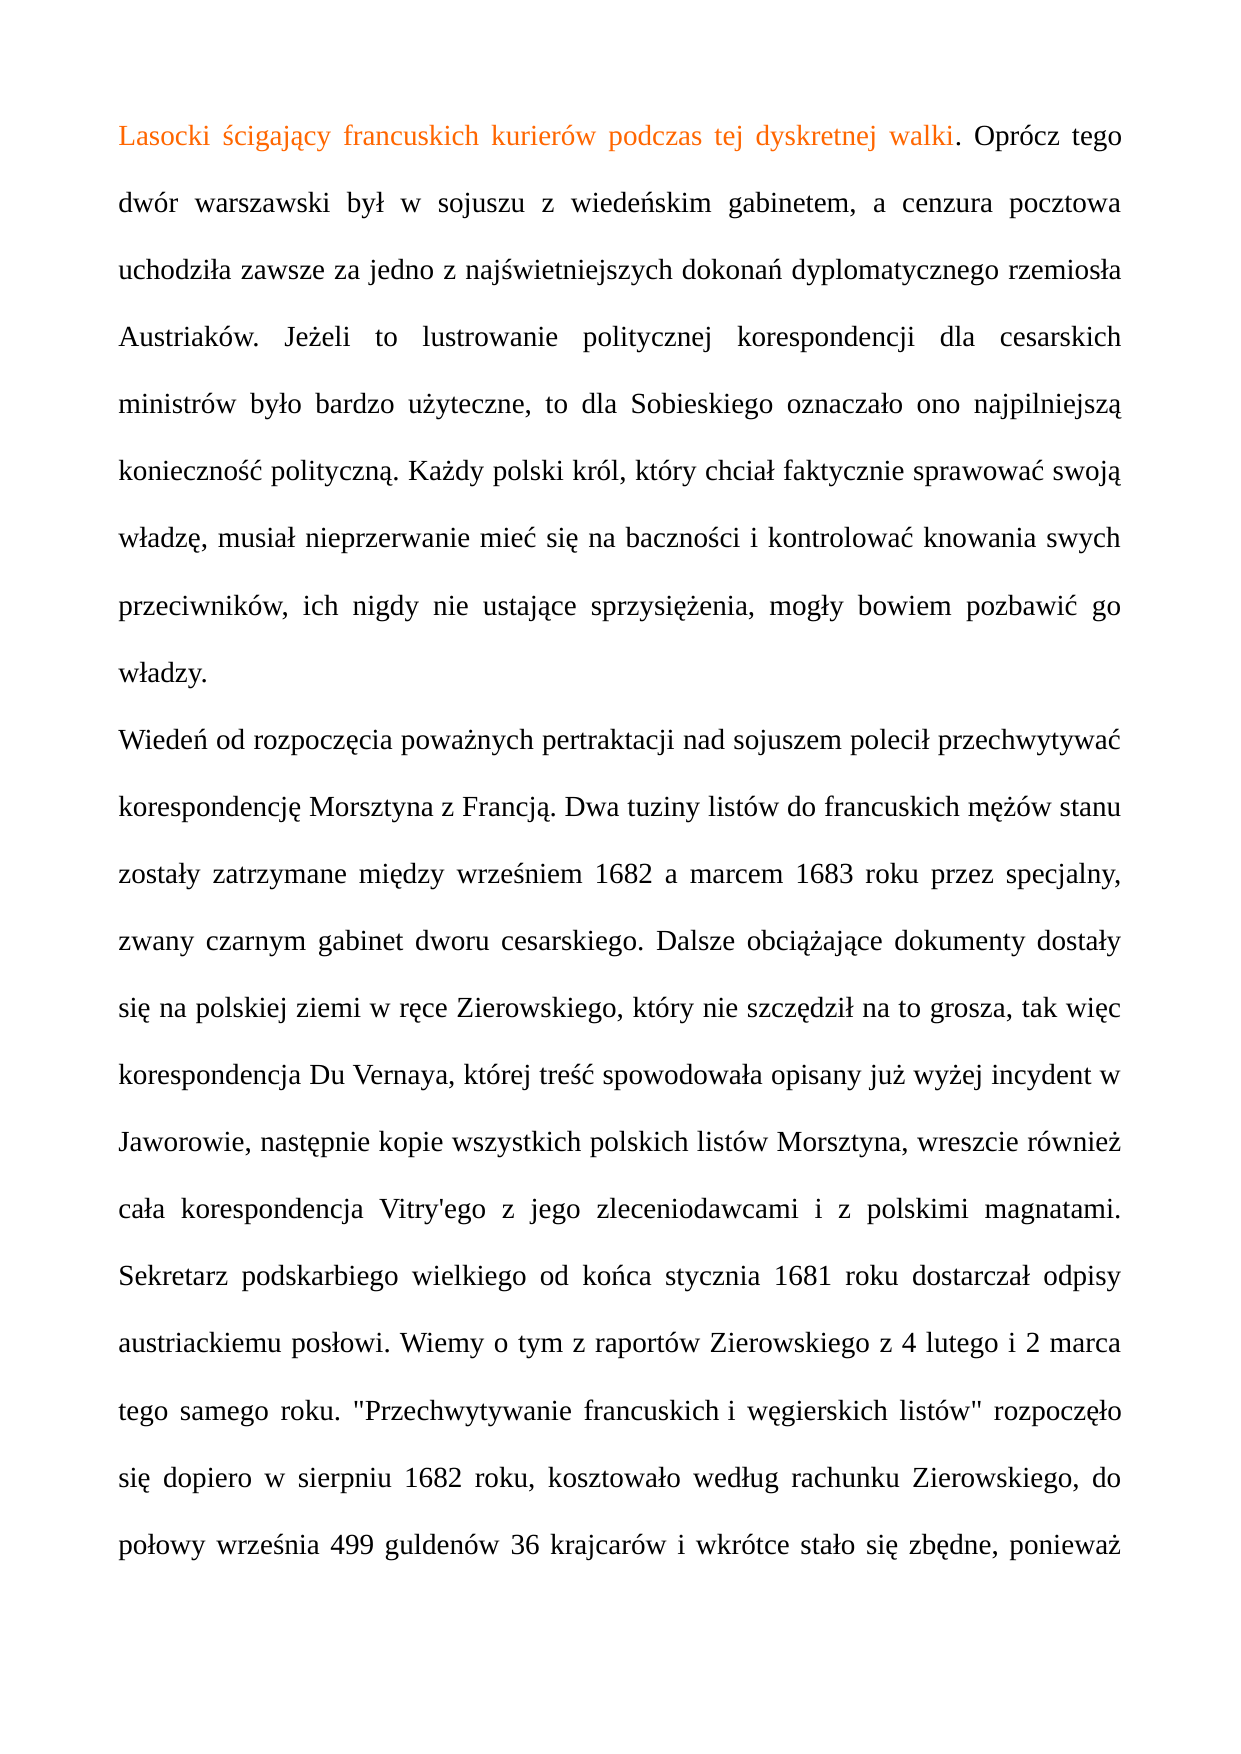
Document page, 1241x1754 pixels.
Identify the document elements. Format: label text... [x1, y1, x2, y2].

text Wiedeń od rozpoczęcia poważnych pertraktacji nad sojuszem polecił przechwytywać korespondencję Morsztyna z Francją. Dwa tuziny listów do francuskich mężów stanu zostały zatrzymane między wrześniem 1682 a marcem 1683 roku przez specjalny, zwany czarnym gabinet dworu cesarskiego. Dalsze obciążające dokumenty dostały się na polskiej ziemi w ręce Zierowskiego, który nie szczędził na to grosza, tak więc korespondencja Du Vernaya, której treść spowodowała opisany już wyżej incydent w Jaworowie, następnie kopie wszystkich polskich listów Morsztyna, wreszcie również cała korespondencja Vitry'ego z jego zleceniodawcami i z polskimi magnatami. Sekretarz podskarbiego wielkiego od końca stycznia 1681 roku dostarczał odpisy austriackiemu posłowi. Wiemy o tym z raportów Zierowskiego z 4 lutego i 2 marca tego samego roku. "Przechwytywanie francuskich i węgierskich listów" rozpoczęło się dopiero w sierpniu 1682 roku, kosztowało według rachunku Zierowskiego, do połowy września 499 guldenów 36 krajcarów i wkrótce stało się zbędne, ponieważ [118, 722, 1122, 1560]
text Lasocki ścigający francuskich kurierów podczas tej dyskretnej walki. Oprócz tego dwór warszawski był w sojuszu z wiedeńskim gabinetem, a cenzura pocztowa uchodziła zawsze za jedno z najświetniejszych dokonań dyplomatycznego rzemiosła Austriaków. Jeżeli to lustrowanie politycznej korespondencji dla cesarskich ministrów było bardzo użyteczne, to dla Sobieskiego oznaczało ono najpilniejszą konieczność polityczną. Każdy polski król, który chciał faktycznie sprawować swoją władzę, musiał nieprzerwanie mieć się na baczności i kontrolować knowania swych przeciwników, ich nigdy nie ustające sprzysiężenia, mogły bowiem pozbawić go władzy. [118, 118, 1122, 688]
